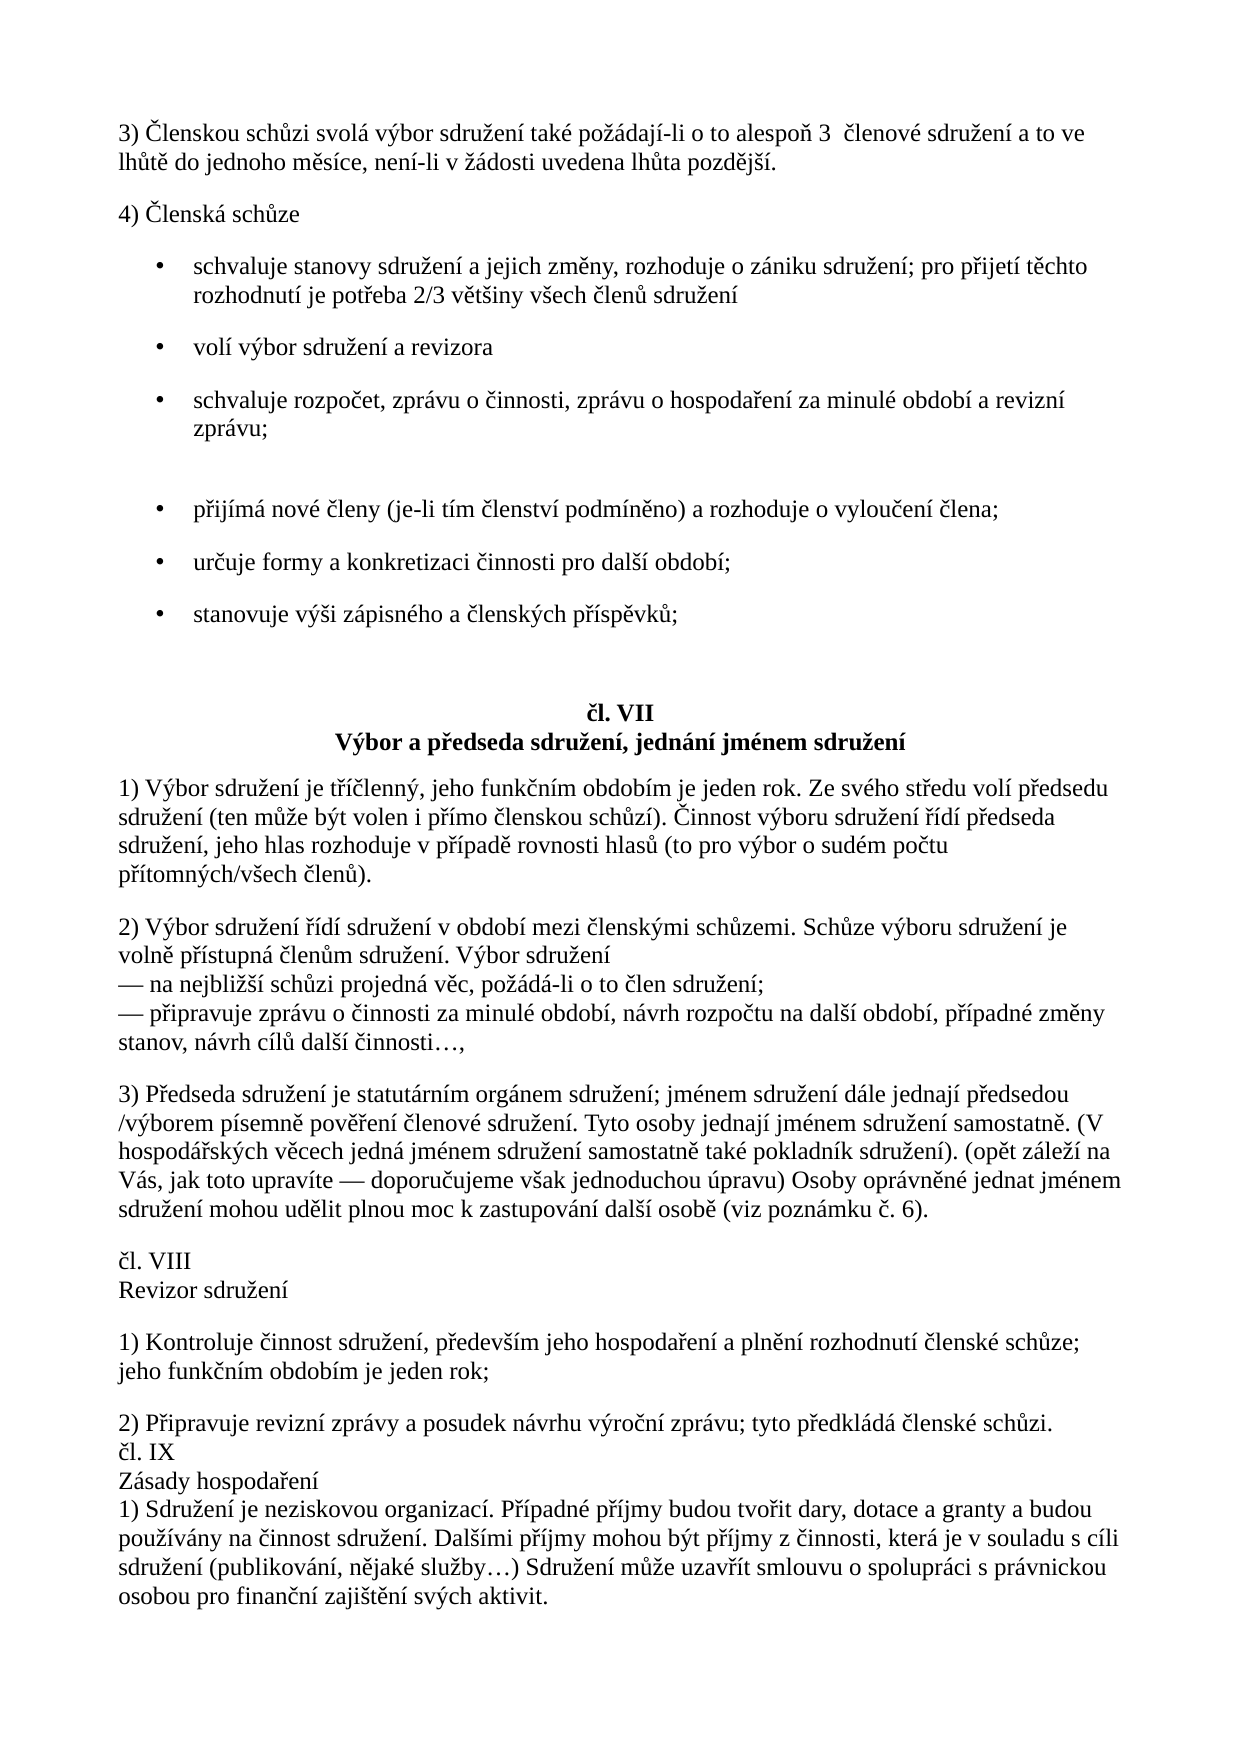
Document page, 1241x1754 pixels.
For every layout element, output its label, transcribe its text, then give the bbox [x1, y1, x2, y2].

list schvaluje rozpočet, zprávu o činnosti, zprávu o hospodaření za minulé období a revizní zprávu; [156, 385, 1122, 471]
text čl. VII Výbor a předseda sdružení, jednání jménem sdružení [118, 698, 1122, 755]
list přijímá nové členy (je-li tím členství podmíněno) a rozhoduje o vyloučení člena; [156, 494, 1122, 523]
text 4) Členská schůze [118, 199, 1122, 228]
list určuje formy a konkretizaci činnosti pro další období; [156, 547, 1122, 576]
list stanovuje výši zápisného a členských příspěvků; [156, 599, 1122, 628]
text 3) Členskou schůzi svolá výbor sdružení také požádají-li o to alespoň 3 členové sdružení a to ve lhůtě do jednoho měsíce, není-li v žádosti uvedena lhůta pozdější. [118, 118, 1122, 176]
text čl. VIII Revizor sdružení [118, 1246, 1122, 1304]
text 3) Předseda sdružení je statutárním orgánem sdružení; jménem sdružení dále jednají předsedou /výborem písemně pověření členové sdružení. Tyto osoby jednají jménem sdružení samostatně. (V hospodářských věcech jedná jménem sdružení samostatně také pokladník sdružení). (opět záleží na Vás, jak toto upravíte — doporučujeme však jednoduchou úpravu) Osoby oprávněné jednat jménem sdružení mohou udělit plnou moc k zastupování další osobě (viz poznámku č. 6). [118, 1079, 1122, 1223]
text 1) Kontroluje činnost sdružení, především jeho hospodaření a plnění rozhodnutí členské schůze; jeho funkčním obdobím je jeden rok; [118, 1327, 1122, 1385]
text 2) Připravuje revizní zprávy a posudek návrhu výroční zprávu; tyto předkládá členské schůzi. čl. IX Zásady hospodaření 1) Sdružení je neziskovou organizací. Případné příjmy budou tvořit dary, dotace a granty a budou používány na činnost sdružení. Dalšími příjmy mohou být příjmy z činnosti, která je v souladu s cíli sdružení (publikování, nějaké služby…) Sdružení může uzavřít smlouvu o spolupráci s právnickou osobou pro finanční zajištění svých aktivit. [118, 1408, 1122, 1609]
text 1) Výbor sdružení je tříčlenný, jeho funkčním obdobím je jeden rok. Ze svého středu volí předsedu sdružení (ten může být volen i přímo členskou schůzí). Činnost výboru sdružení řídí předseda sdružení, jeho hlas rozhoduje v případě rovnosti hlasů (to pro výbor o sudém počtu přítomných/všech členů). [118, 773, 1122, 888]
list volí výbor sdružení a revizora [156, 332, 1122, 361]
list schvaluje stanovy sdružení a jejich změny, rozhoduje o zániku sdružení; pro přijetí těchto rozhodnutí je potřeba 2/3 většiny všech členů sdružení [156, 251, 1122, 309]
text 2) Výbor sdružení řídí sdružení v období mezi členskými schůzemi. Schůze výboru sdružení je volně přístupná členům sdružení. Výbor sdružení — na nejbližší schůzi projedná věc, požádá-li o to člen sdružení; — připravuje zprávu o činnosti za minulé období, návrh rozpočtu na další období, případné změny stanov, návrh cílů další činnosti…, [118, 912, 1122, 1055]
